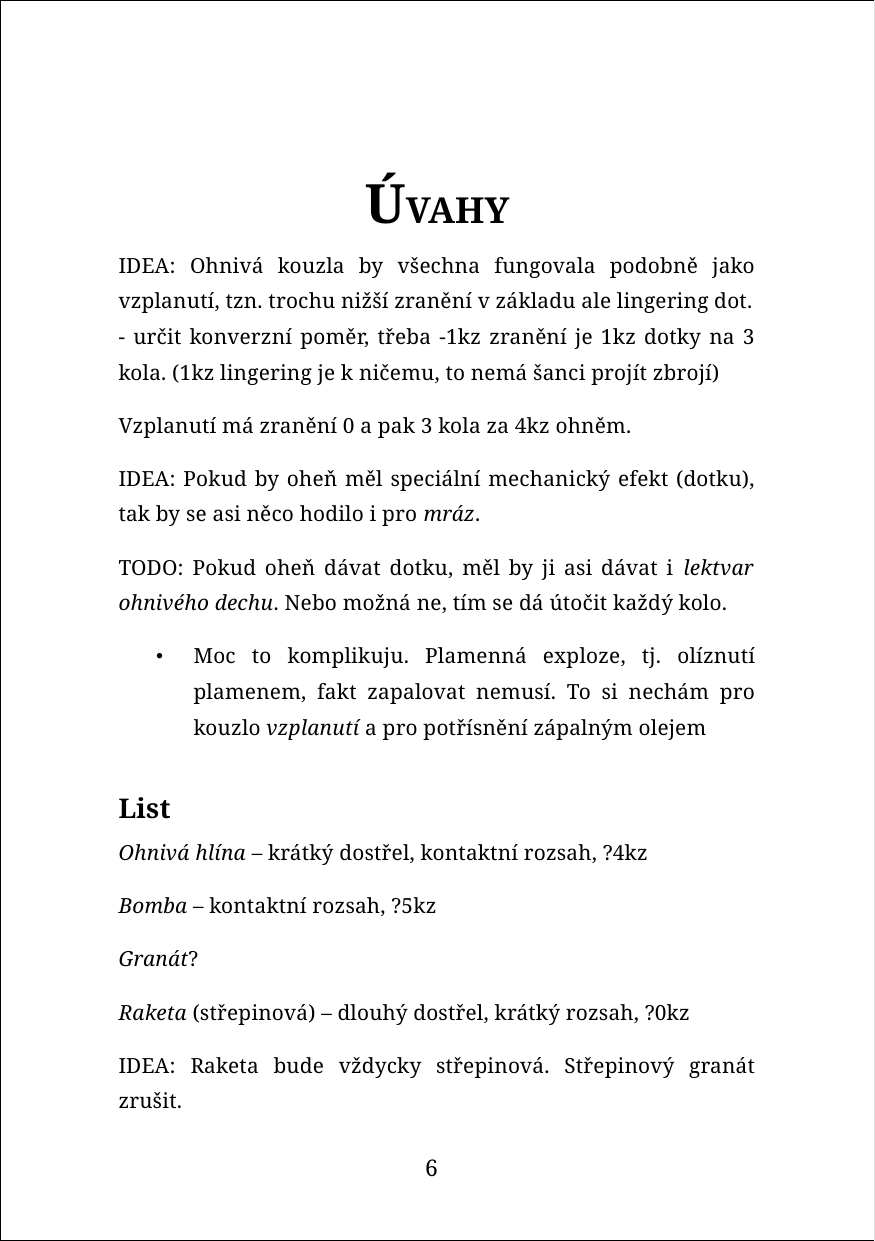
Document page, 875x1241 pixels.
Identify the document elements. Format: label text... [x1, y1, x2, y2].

text Vzplanutí má zranění 0 a pak 3 kola za 4kz ohněm. [118, 411, 756, 439]
text Ohnivá hlína – krátký dostřel, kontaktní rozsah, ?4kz [118, 838, 756, 867]
list Moc to komplikuju. Plamenná exploze, tj. olíznutí plamenem, fakt zapalovat nemusí. To si nechám pro kouzlo vzplanutí a pro potřísnění zápalným olejem [156, 642, 756, 741]
text TODO: Pokud oheň dávat dotku, měl by ji asi dávat i lektvar ohnivého dechu. Nebo možná ne, tím se dá útočit každý kolo. [118, 553, 756, 617]
text Bomba – kontaktní rozsah, ?5kz [118, 891, 756, 920]
text Raketa (střepinová) – dlouhý dostřel, krátký rozsah, ?0kz [118, 998, 756, 1026]
text IDEA: Pokud by oheň měl speciální mechanický efekt (dotku), tak by se asi něco hodilo i pro mráz. [118, 464, 756, 528]
text IDEA: Ohnivá kouzla by všechna fungovala podobně jako vzplanutí, tzn. trochu nižší zranění v základu ale lingering dot. - určit konverzní poměr, třeba -1kz zranění je 1kz dotky na 3 kola. (1kz lingering je k ničemu, to nemá šanci projít zbrojí) [118, 251, 756, 386]
subtitle Úvahy [118, 166, 756, 239]
text IDEA: Raketa bude vždycky střepinová. Střepinový granát zrušit. [118, 1051, 756, 1115]
subtitle List [118, 789, 756, 826]
text Granát? [118, 944, 756, 973]
